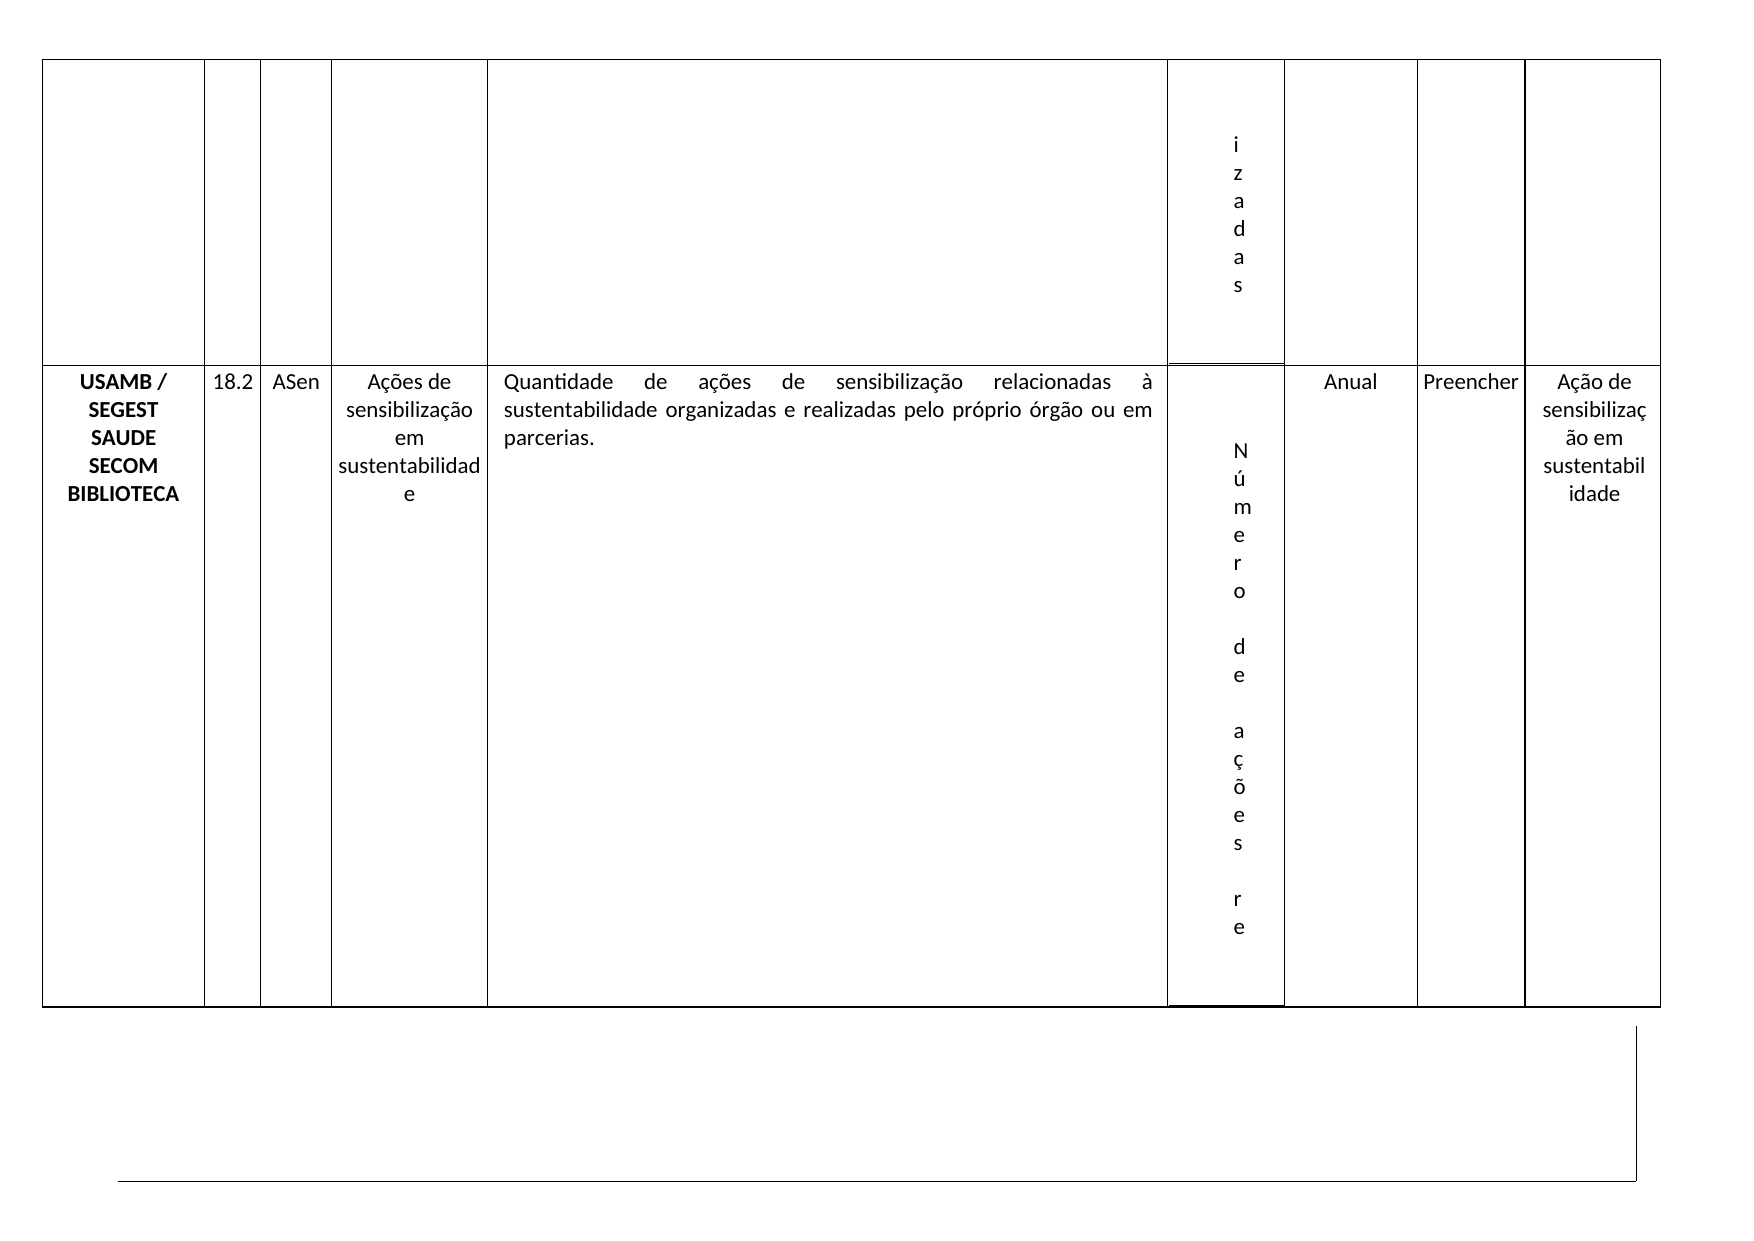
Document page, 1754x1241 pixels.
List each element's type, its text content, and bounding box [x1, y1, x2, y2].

table_cell izadas [1168, 60, 1284, 364]
table_cell Quantidade de ações de sensibilização relacionadas à sustentabilidade organizadas e realizadas pelo próprio órgão ou em parcerias. [488, 366, 1167, 1006]
table_cell [43, 60, 204, 364]
table_cell USAMB / SEGEST SAUDE SECOM BIBLIOTECA [43, 366, 204, 1006]
table_cell [205, 60, 260, 364]
table_cell Anual [1285, 366, 1417, 1006]
table_cell [488, 60, 1167, 364]
table_cell Ação de sensibilização em sustentabilidade [1526, 366, 1660, 1006]
table_cell [332, 60, 487, 364]
table_cell [1526, 60, 1660, 364]
table_cell Preencher [1418, 366, 1524, 1006]
table_cell [261, 60, 331, 364]
table_cell Ações de sensibilização em sustentabilidade [332, 366, 487, 1006]
table_cell Número de ações re [1168, 366, 1284, 1006]
table_cell [1418, 60, 1524, 364]
table_cell 18.2 [205, 366, 260, 1006]
table_cell [1285, 60, 1417, 364]
table_cell ASen [261, 366, 331, 1006]
